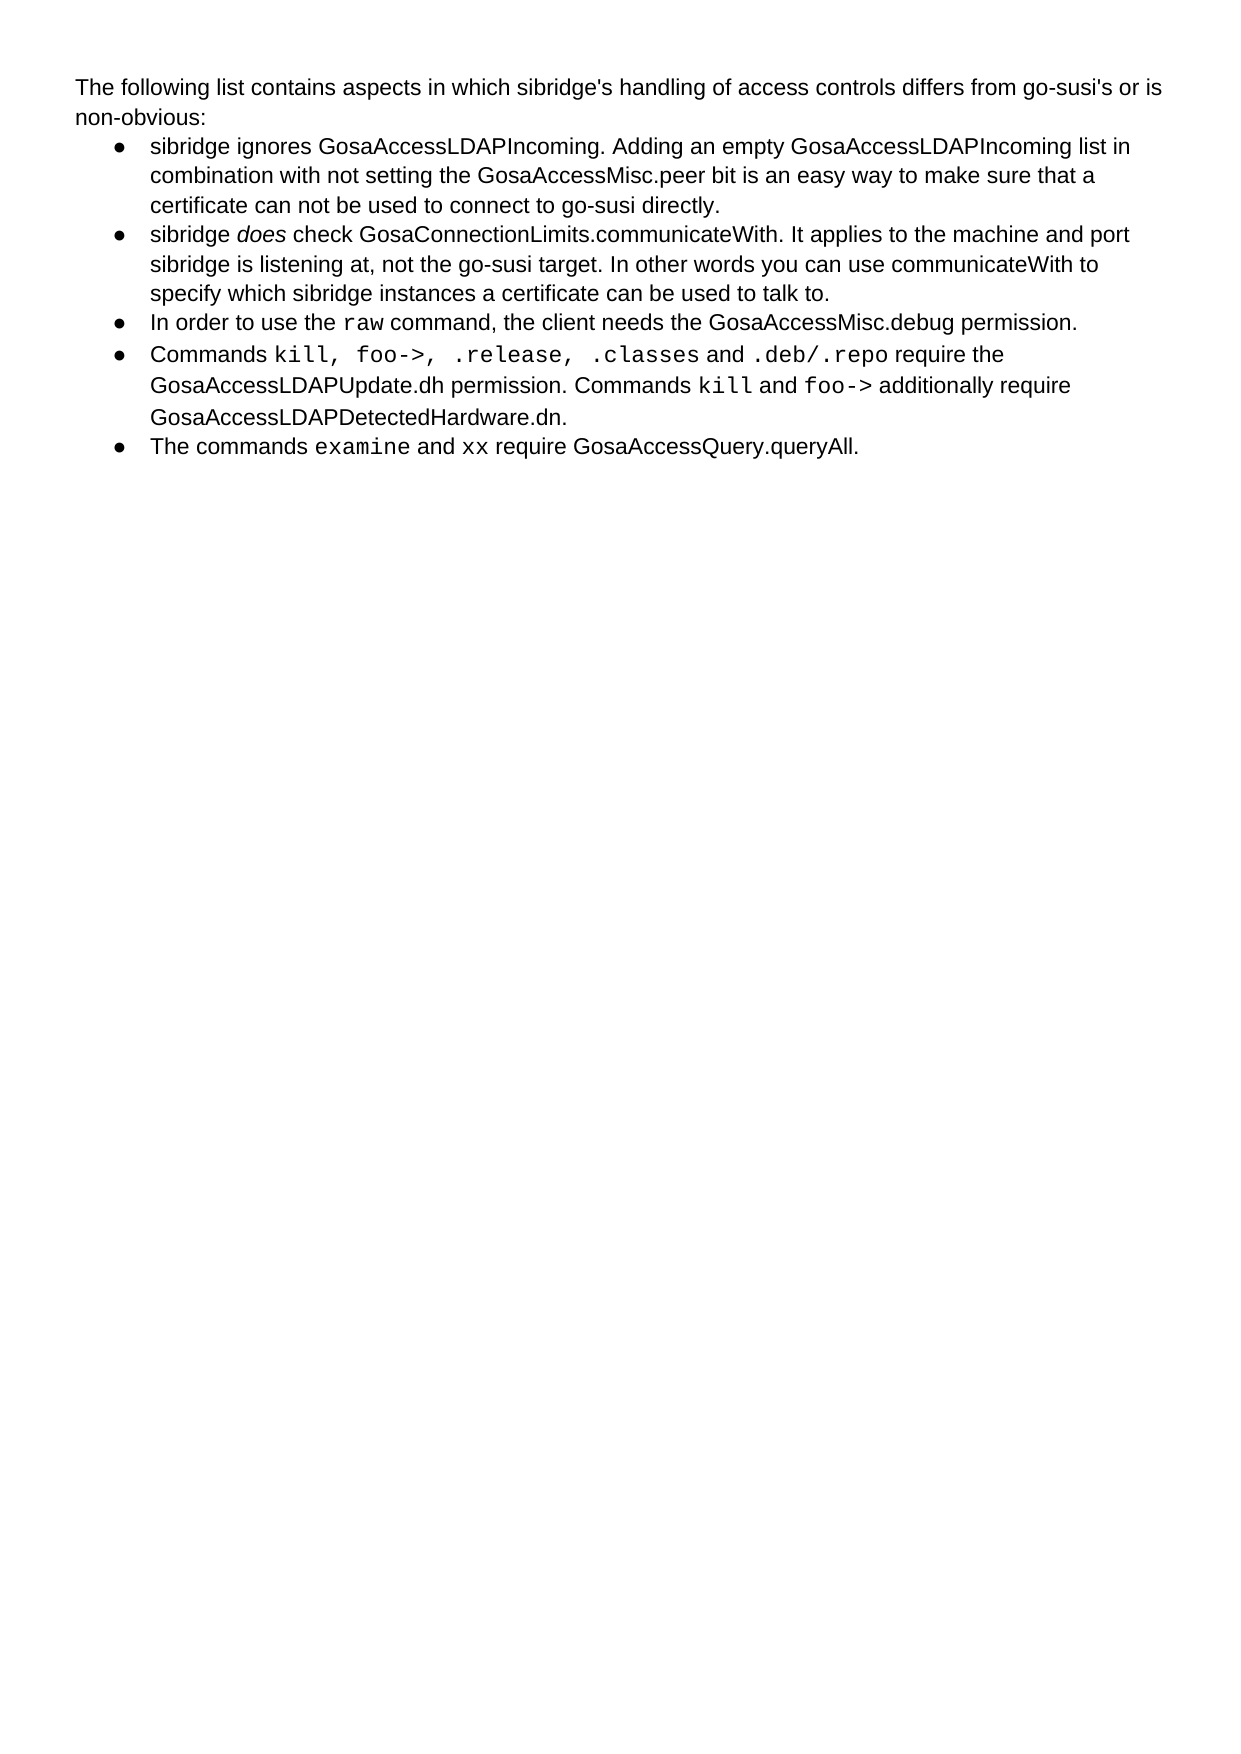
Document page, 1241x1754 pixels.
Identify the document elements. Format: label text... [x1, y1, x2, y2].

list sibridge ignores GosaAccessLDAPIncoming. Adding an empty GosaAccessLDAPIncoming list in combination with not setting the GosaAccessMisc.peer bit is an easy way to make sure that a certificate can not be used to connect to go-susi directly. [112, 134, 1165, 218]
list sibridge does check GosaConnectionLimits.communicateWith. It applies to the machine and port sibridge is listening at, not the go-susi target. In other words you can use communicateWith to specify which sibridge instances a certificate can be used to talk to. [112, 222, 1165, 306]
list In order to use the raw command, the client needs the GosaAccessMisc.debug permission. [112, 310, 1165, 338]
list Commands kill, foo->, .release, .classes and .deb/.repo require the GosaAccessLDAPUpdate.dh permission. Commands kill and foo-> additionally require GosaAccessLDAPDetectedHardware.dn. [112, 342, 1165, 430]
text The following list contains aspects in which sibridge's handling of access controls differs from go-susi's or is non-obvious: [75, 75, 1165, 130]
list The commands examine and xx require GosaAccessQuery.queryAll. [112, 434, 1165, 461]
